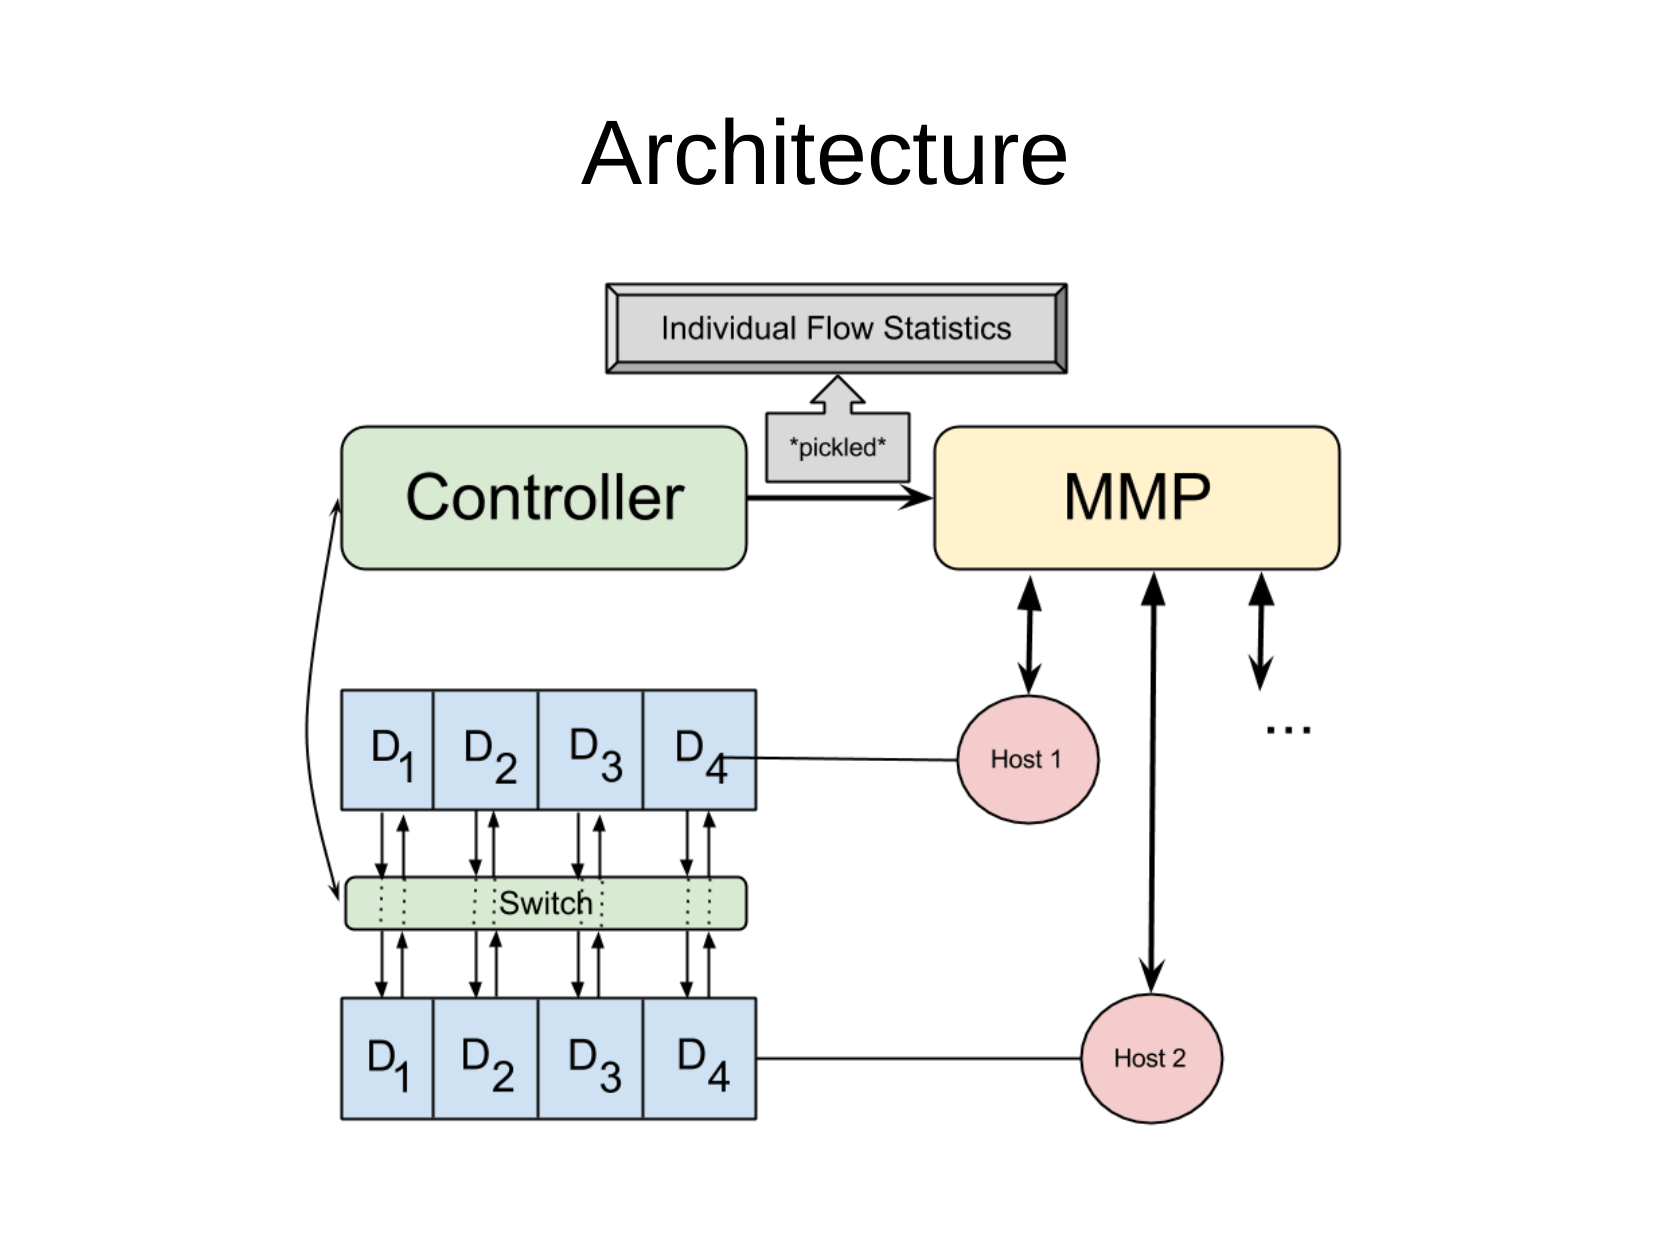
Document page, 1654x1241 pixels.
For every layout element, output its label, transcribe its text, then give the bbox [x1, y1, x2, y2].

picture [200, 242, 1491, 1210]
title Architecture [82, 49, 1571, 257]
